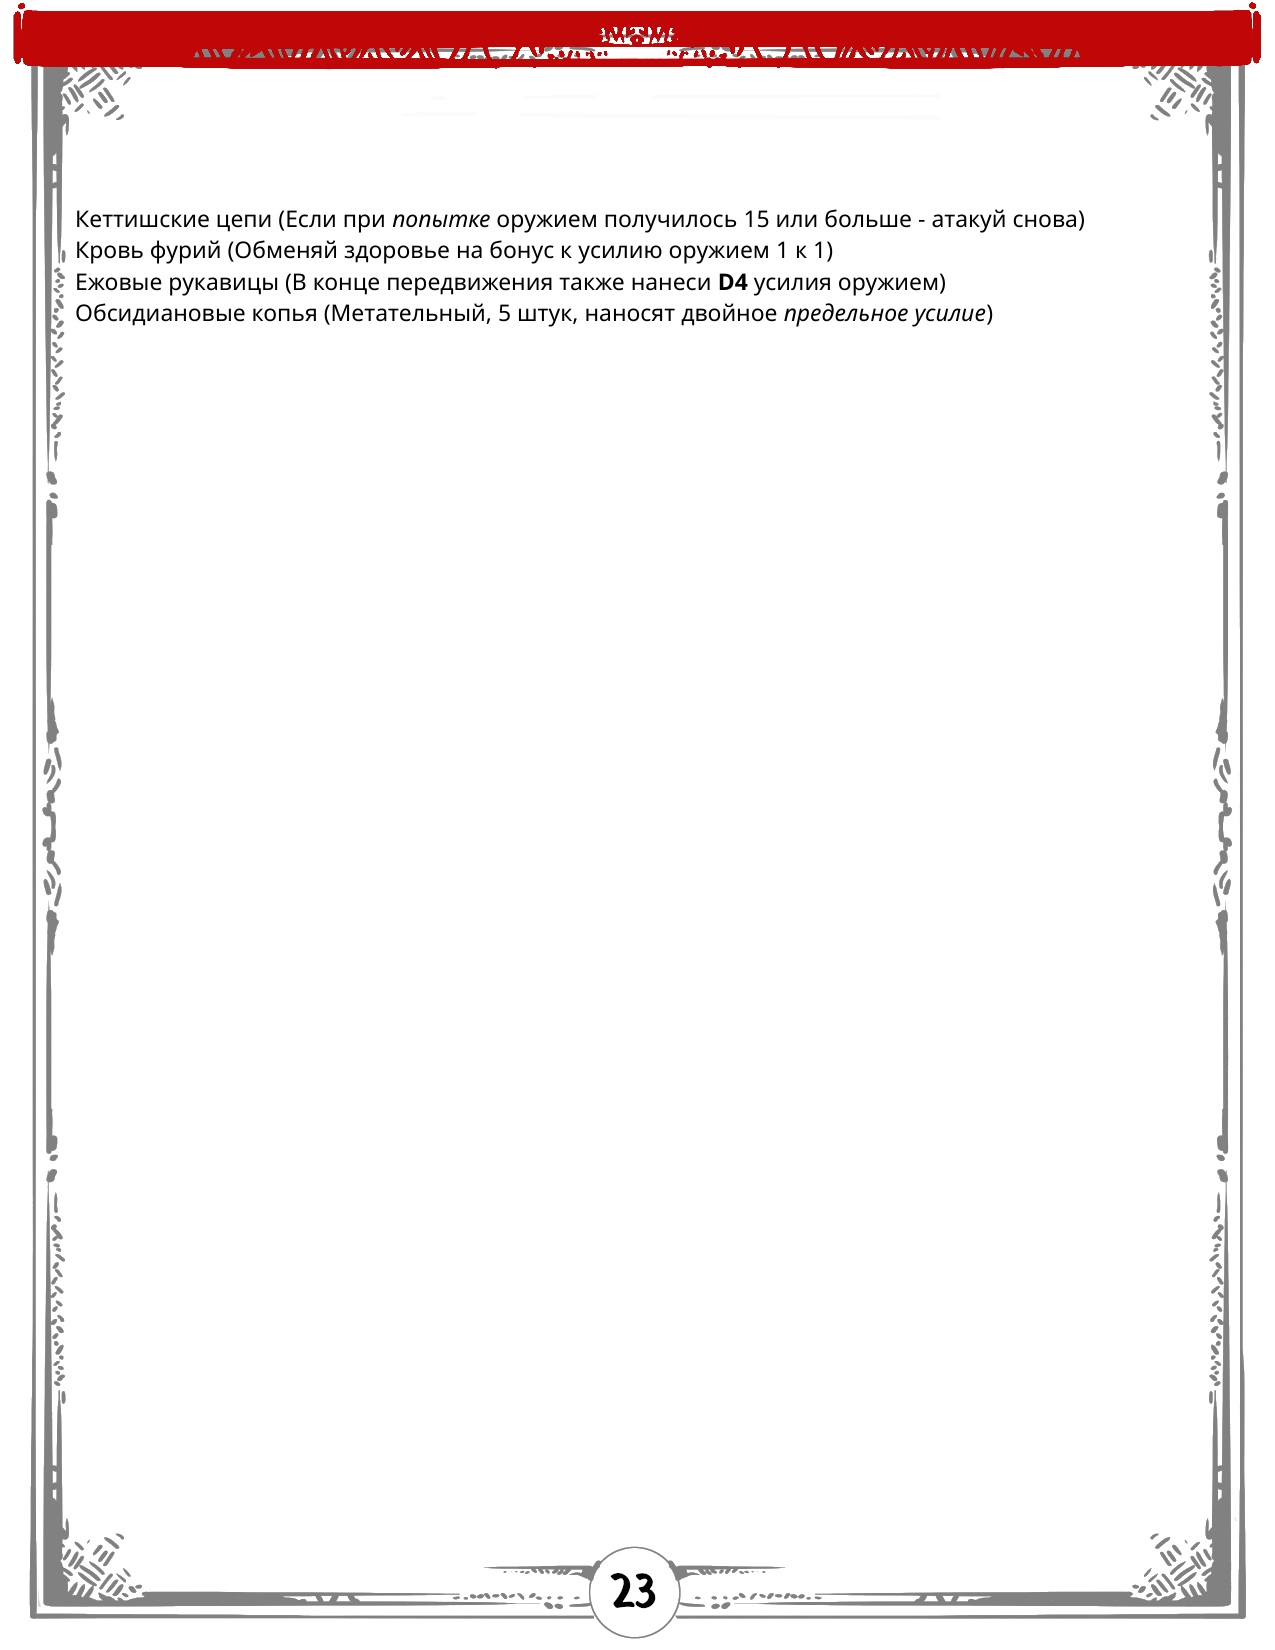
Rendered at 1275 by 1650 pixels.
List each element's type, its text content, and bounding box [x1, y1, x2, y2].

text Ежовые рукавицы (В конце передвижения также нанеси D4 усилия оружием) [75, 266, 1200, 297]
text Обсидиановые копья (Метательный, 5 штук, наносят двойное предельное усилие) [75, 297, 1200, 328]
text Кровь фурий (Обменяй здоровье на бонус к усилию оружием 1 к 1) [75, 234, 1200, 266]
text Кеттишские цепи (Если при попытке оружием получилось 15 или больше - атакуй снова) [75, 203, 1200, 234]
picture [0, 0, 1275, 1647]
